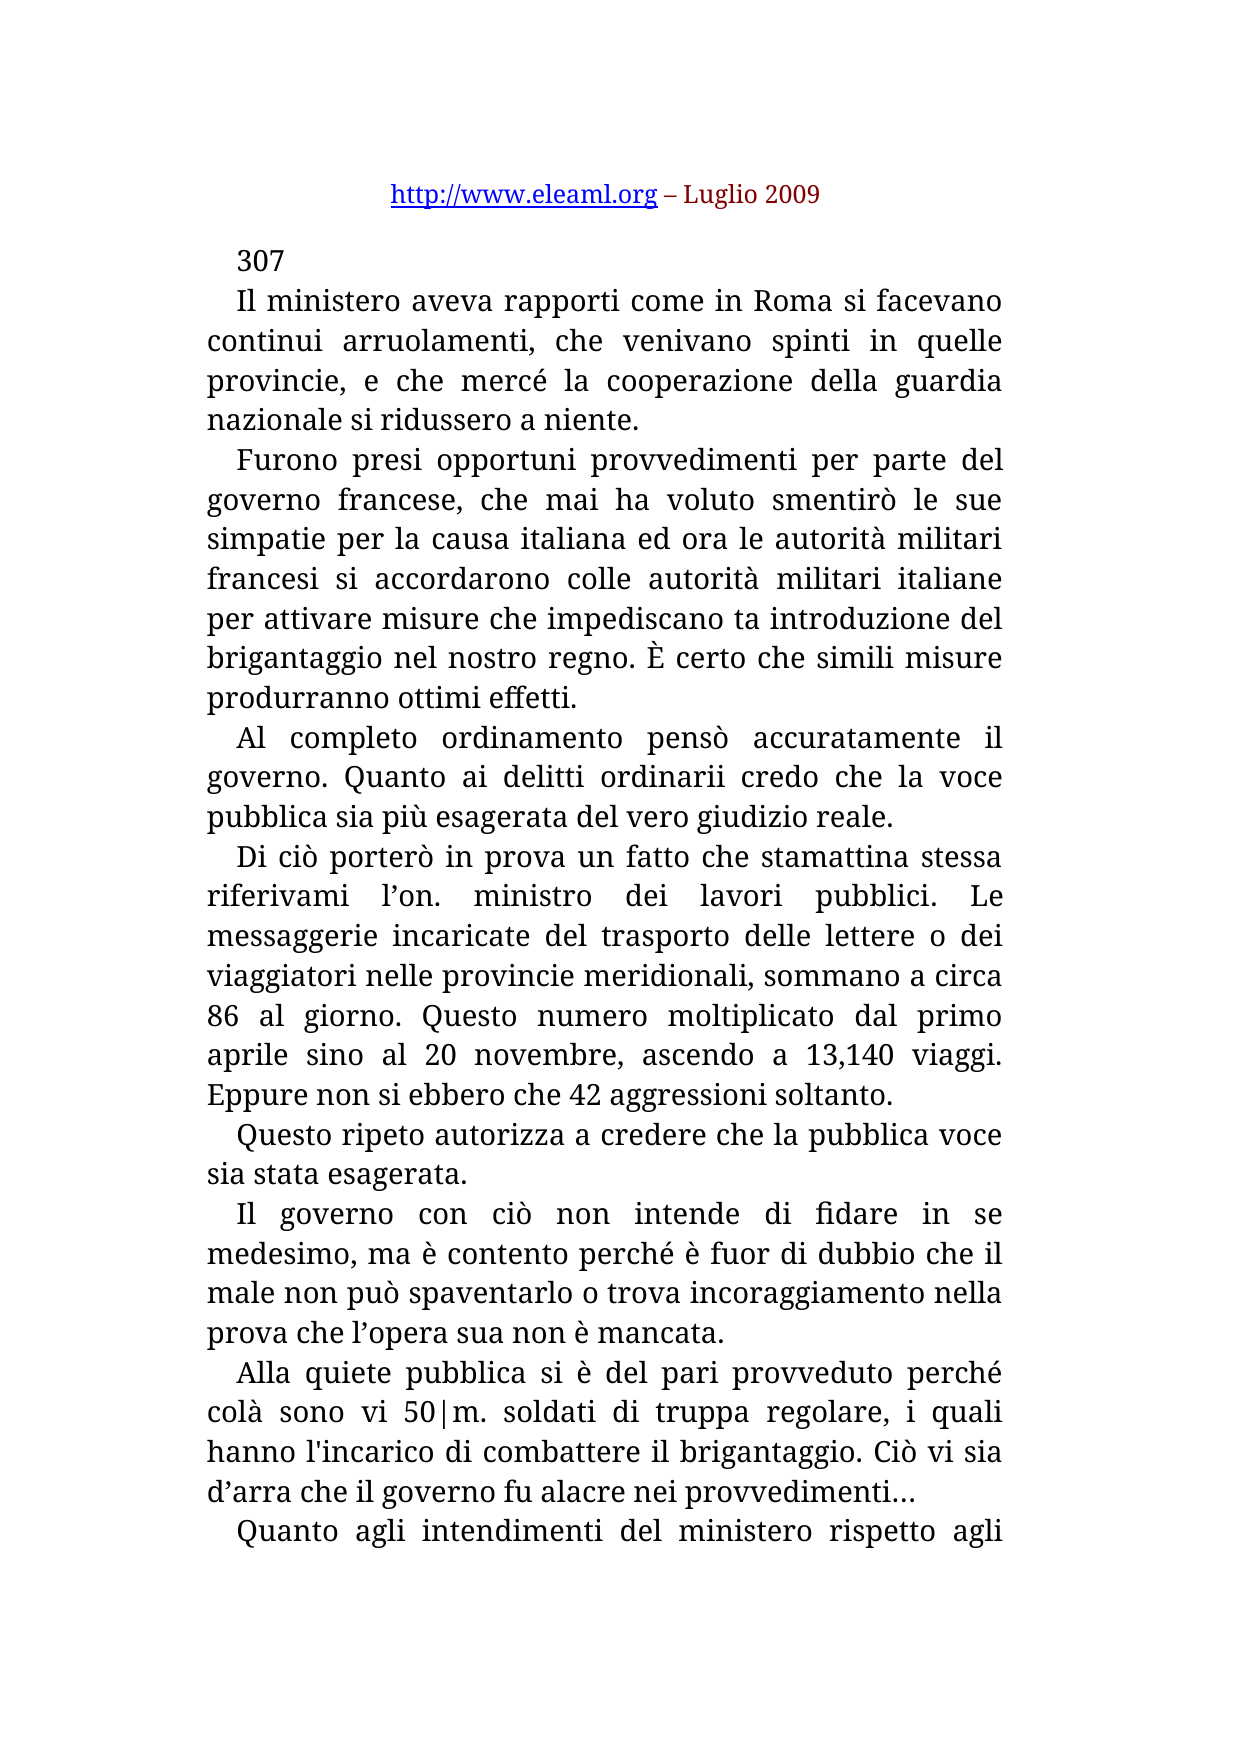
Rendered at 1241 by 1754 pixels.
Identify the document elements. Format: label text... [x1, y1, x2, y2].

text Il ministero aveva rapporti come in Roma si facevano continui arruolamenti, che venivano spinti in quelle provincie, e che mercé la cooperazione della guardia nazionale si ridussero a niente. [207, 280, 1004, 439]
text Alla quiete pubblica si è del pari provveduto perché colà sono vi 50|m. soldati di truppa regolare, i quali hanno l'incarico di combattere il brigantaggio. Ciò vi sia d’arra che il governo fu alacre nei provvedimenti… [207, 1352, 1004, 1511]
text Questo ripeto autorizza a credere che la pubblica voce sia stata esagerata. [207, 1114, 1004, 1193]
text 307 [207, 241, 1004, 280]
text Furono presi opportuni provvedimenti per parte del governo francese, che mai ha voluto smentirò le sue simpatie per la causa italiana ed ora le autorità militari francesi si accordarono colle autorità militari italiane per attivare misure che impediscano ta introduzione del brigantaggio nel nostro regno. È certo che simili misure produrranno ottimi effetti. [207, 439, 1004, 717]
text Quanto agli intendimenti del ministero rispetto agli [207, 1511, 1004, 1550]
text Di ciò porterò in prova un fatto che stamattina stessa riferivami l’on. ministro dei lavori pubblici. Le messaggerie incaricate del trasporto delle lettere o dei viaggiatori nelle provincie meridionali, sommano a circa 86 al giorno. Questo numero moltiplicato dal primo aprile sino al 20 novembre, ascendo a 13,140 viaggi. Eppure non si ebbero che 42 aggressioni soltanto. [207, 836, 1004, 1114]
text Al completo ordinamento pensò accuratamente il governo. Quanto ai delitti ordinarii credo che la voce pubblica sia più esagerata del vero giudizio reale. [207, 717, 1004, 836]
text Il governo con ciò non intende di fidare in se medesimo, ma è contento perché è fuor di dubbio che il male non può spaventarlo o trova incoraggiamento nella prova che l’opera sua non è mancata. [207, 1193, 1004, 1352]
